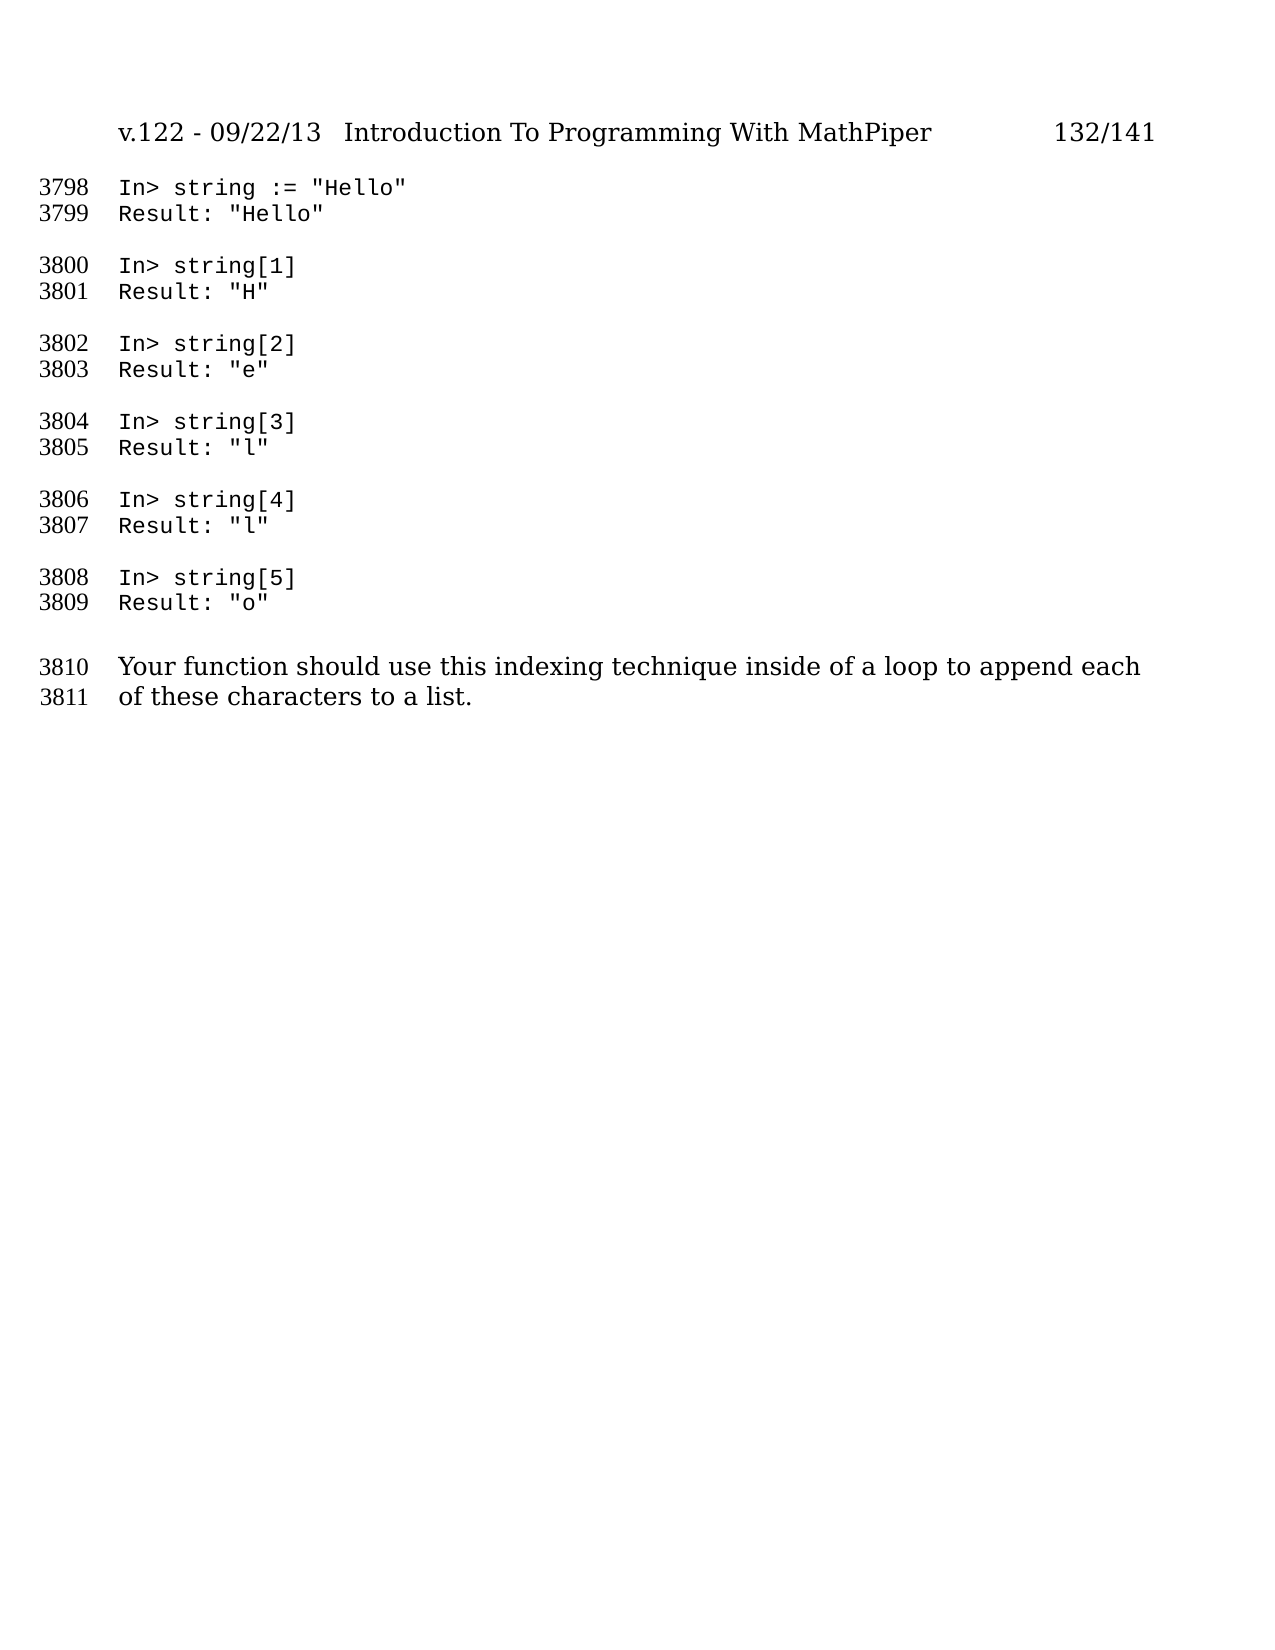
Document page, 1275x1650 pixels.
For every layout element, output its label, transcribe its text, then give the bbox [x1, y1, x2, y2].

text Your function should use this indexing technique inside of a loop to append each of these characters to a list. [118, 653, 1157, 711]
text Result: "e" [118, 358, 1157, 384]
text In> string[3] [118, 410, 1157, 436]
text Result: "l" [118, 436, 1157, 462]
text In> string[5] [118, 566, 1157, 592]
text Result: "o" [118, 592, 1157, 618]
text In> string := "Hello" [118, 177, 1157, 203]
text Result: "Hello" [118, 203, 1157, 229]
text Result: "l" [118, 514, 1157, 540]
text Result: "H" [118, 281, 1157, 306]
text In> string[4] [118, 488, 1157, 514]
text In> string[2] [118, 332, 1157, 358]
text In> string[1] [118, 254, 1157, 281]
